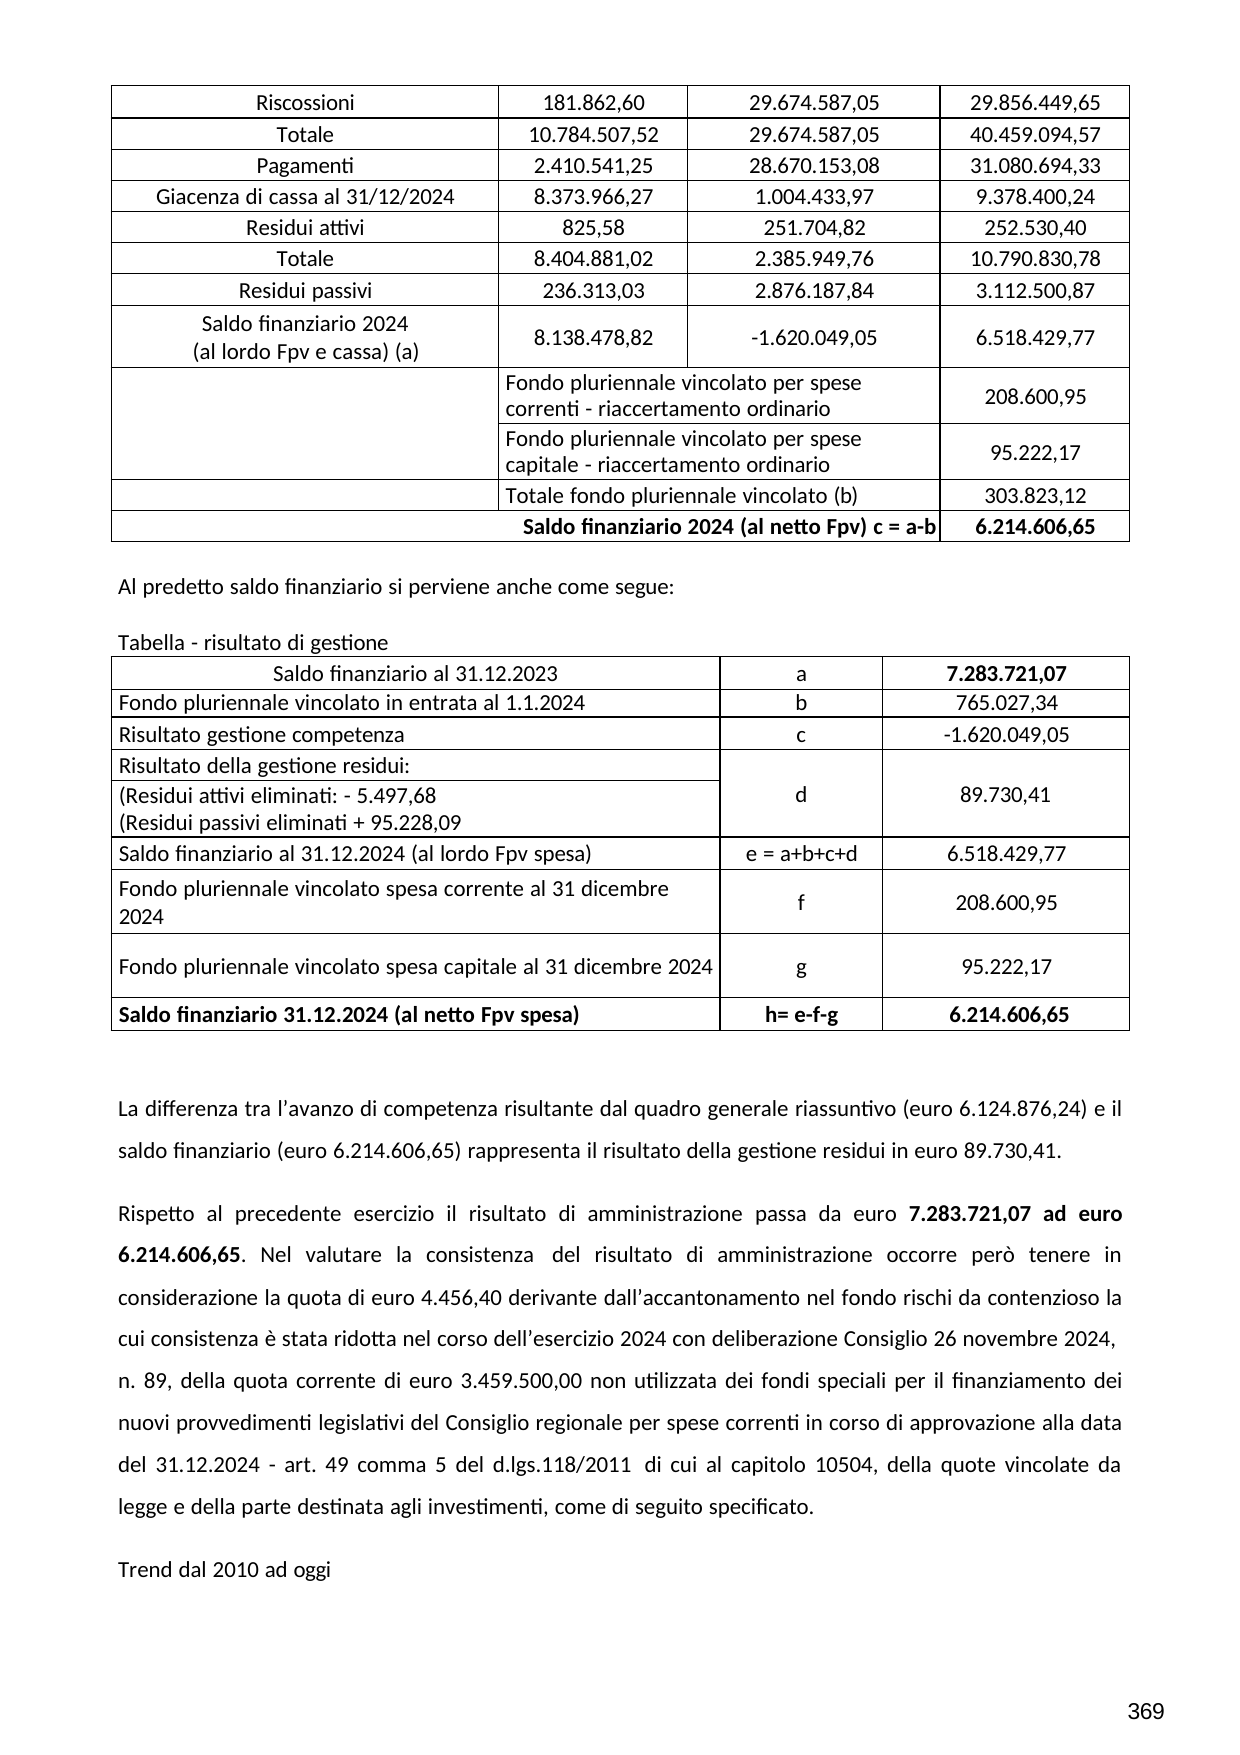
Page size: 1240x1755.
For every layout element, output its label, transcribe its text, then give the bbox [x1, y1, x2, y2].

table_cell 28.670.153,08 [688, 150, 939, 180]
table_cell [112, 480, 498, 510]
table_cell (Residui attivi eliminati: - 5.497,68 (Residui passivi eliminati + 95.228,09 [112, 781, 719, 836]
table_cell 10.790.830,78 [941, 243, 1129, 273]
table_cell 1.004.433,97 [688, 181, 939, 211]
table_cell Fondo pluriennale vincolato per spese capitale - riaccertamento ordinario [499, 424, 939, 479]
table_cell 95.222,17 [883, 934, 1129, 997]
text Tabella - risultato di gestione [118, 628, 1225, 656]
table_cell 6.518.429,77 [941, 306, 1129, 367]
table_cell 765.027,34 [883, 690, 1129, 716]
table_header 40.459.094,57 [941, 119, 1129, 149]
table_cell 2.410.541,25 [499, 150, 687, 180]
table_cell [112, 368, 498, 479]
table_cell Fondo pluriennale vincolato spesa capitale al 31 dicembre 2024 [112, 934, 719, 997]
table_cell 825,58 [499, 212, 687, 242]
table_cell 6.214.606,65 [883, 998, 1129, 1029]
table_cell 29.674.587,05 [688, 86, 939, 117]
table_cell 8.138.478,82 [499, 306, 687, 367]
table_cell Residui passivi [112, 274, 498, 305]
table_cell e = a+b+c+d [721, 838, 882, 869]
table_cell Risultato gestione competenza [112, 718, 719, 749]
table_header Saldo finanziario al 31.12.2023 [112, 657, 719, 688]
table_cell 2.876.187,84 [688, 274, 939, 305]
table_cell Saldo finanziario al 31.12.2024 (al lordo Fpv spesa) [112, 838, 719, 869]
table_cell 6.214.606,65 [941, 511, 1129, 541]
table_header Totale [112, 119, 498, 149]
table_header 10.784.507,52 [499, 119, 687, 149]
table_cell Risultato della gestione residui: [112, 750, 719, 780]
table_cell 208.600,95 [941, 368, 1129, 423]
table_header 7.283.721,07 [883, 657, 1129, 688]
table_cell Fondo pluriennale vincolato in entrata al 1.1.2024 [112, 690, 719, 716]
table_cell 6.518.429,77 [883, 838, 1129, 869]
table_cell 89.730,41 [883, 750, 1129, 836]
table_cell Saldo finanziario 2024 (al lordo Fpv e cassa) (a) [112, 306, 498, 367]
table_cell 251.704,82 [688, 212, 939, 242]
table_cell 208.600,95 [883, 870, 1129, 933]
table_cell c [721, 718, 882, 749]
table_cell Giacenza di cassa al 31/12/2024 [112, 181, 498, 211]
table_cell d [721, 750, 882, 836]
table_cell 236.313,03 [499, 274, 687, 305]
table_cell Riscossioni [112, 86, 498, 117]
table_cell 95.222,17 [941, 424, 1129, 479]
table_cell 31.080.694,33 [941, 150, 1129, 180]
table_cell h= e-f-g [721, 998, 882, 1029]
table_cell 181.862,60 [499, 86, 687, 117]
table_cell 252.530,40 [941, 212, 1129, 242]
table_cell 9.378.400,24 [941, 181, 1129, 211]
table_cell Residui attivi [112, 212, 498, 242]
table_cell 29.856.449,65 [941, 86, 1129, 117]
table_cell -1.620.049,05 [688, 306, 939, 367]
table_cell 2.385.949,76 [688, 243, 939, 273]
table_cell Saldo finanziario 31.12.2024 (al netto Fpv spesa) [112, 998, 719, 1029]
table_cell Totale fondo pluriennale vincolato (b) [499, 480, 939, 510]
table_cell 8.404.881,02 [499, 243, 687, 273]
text n. 89, della quota corrente di euro 3.459.500,00 non utilizzata dei fondi speciali per il finanziamento dei nuovi provvedimenti legislativi del Consiglio regionale per spese correnti in corso di approvazione alla data del 31.12.2024 - art. 49 comma 5 del d.lgs.118/2011 di cui al capitolo 10504, della quote vincolate da legge e della parte destinata agli investimenti, come di seguito specificato. [118, 1367, 1122, 1521]
table_cell f [721, 870, 882, 933]
table_cell 8.373.966,27 [499, 181, 687, 211]
table_cell g [721, 934, 882, 997]
table_cell Fondo pluriennale vincolato per spese correnti - riaccertamento ordinario [499, 368, 939, 423]
table_cell Saldo finanziario 2024 (al netto Fpv) c = a-b [112, 511, 939, 541]
table_header a [721, 657, 882, 688]
table_header 29.674.587,05 [688, 119, 939, 149]
text La differenza tra l’avanzo di competenza risultante dal quadro generale riassuntivo (euro 6.124.876,24) e il saldo finanziario (euro 6.214.606,65) rappresenta il risultato della gestione residui in euro 89.730,41. [118, 1094, 1123, 1164]
table_cell Pagamenti [112, 150, 498, 180]
table_cell 303.823,12 [941, 480, 1129, 510]
table_cell 3.112.500,87 [941, 274, 1129, 305]
table_cell -1.620.049,05 [883, 718, 1129, 749]
table_cell Fondo pluriennale vincolato spesa corrente al 31 dicembre 2024 [112, 870, 719, 933]
text Trend dal 2010 ad oggi [118, 1555, 1225, 1583]
table_cell b [721, 690, 882, 716]
text Al predetto saldo finanziario si perviene anche come segue: [118, 572, 1225, 600]
table_cell Totale [112, 243, 498, 273]
text Rispetto al precedente esercizio il risultato di amministrazione passa da euro 7.283.721,07 ad euro 6.214.606,65. Nel valutare la consistenza del risultato di amministrazione occorre però tenere in considerazione la quota di euro 4.456,40 derivante dall’accantonamento nel fondo rischi da contenzioso la cui consistenza è stata ridotta nel corso dell’esercizio 2024 con deliberazione Consiglio 26 novembre 2024, [118, 1199, 1122, 1353]
